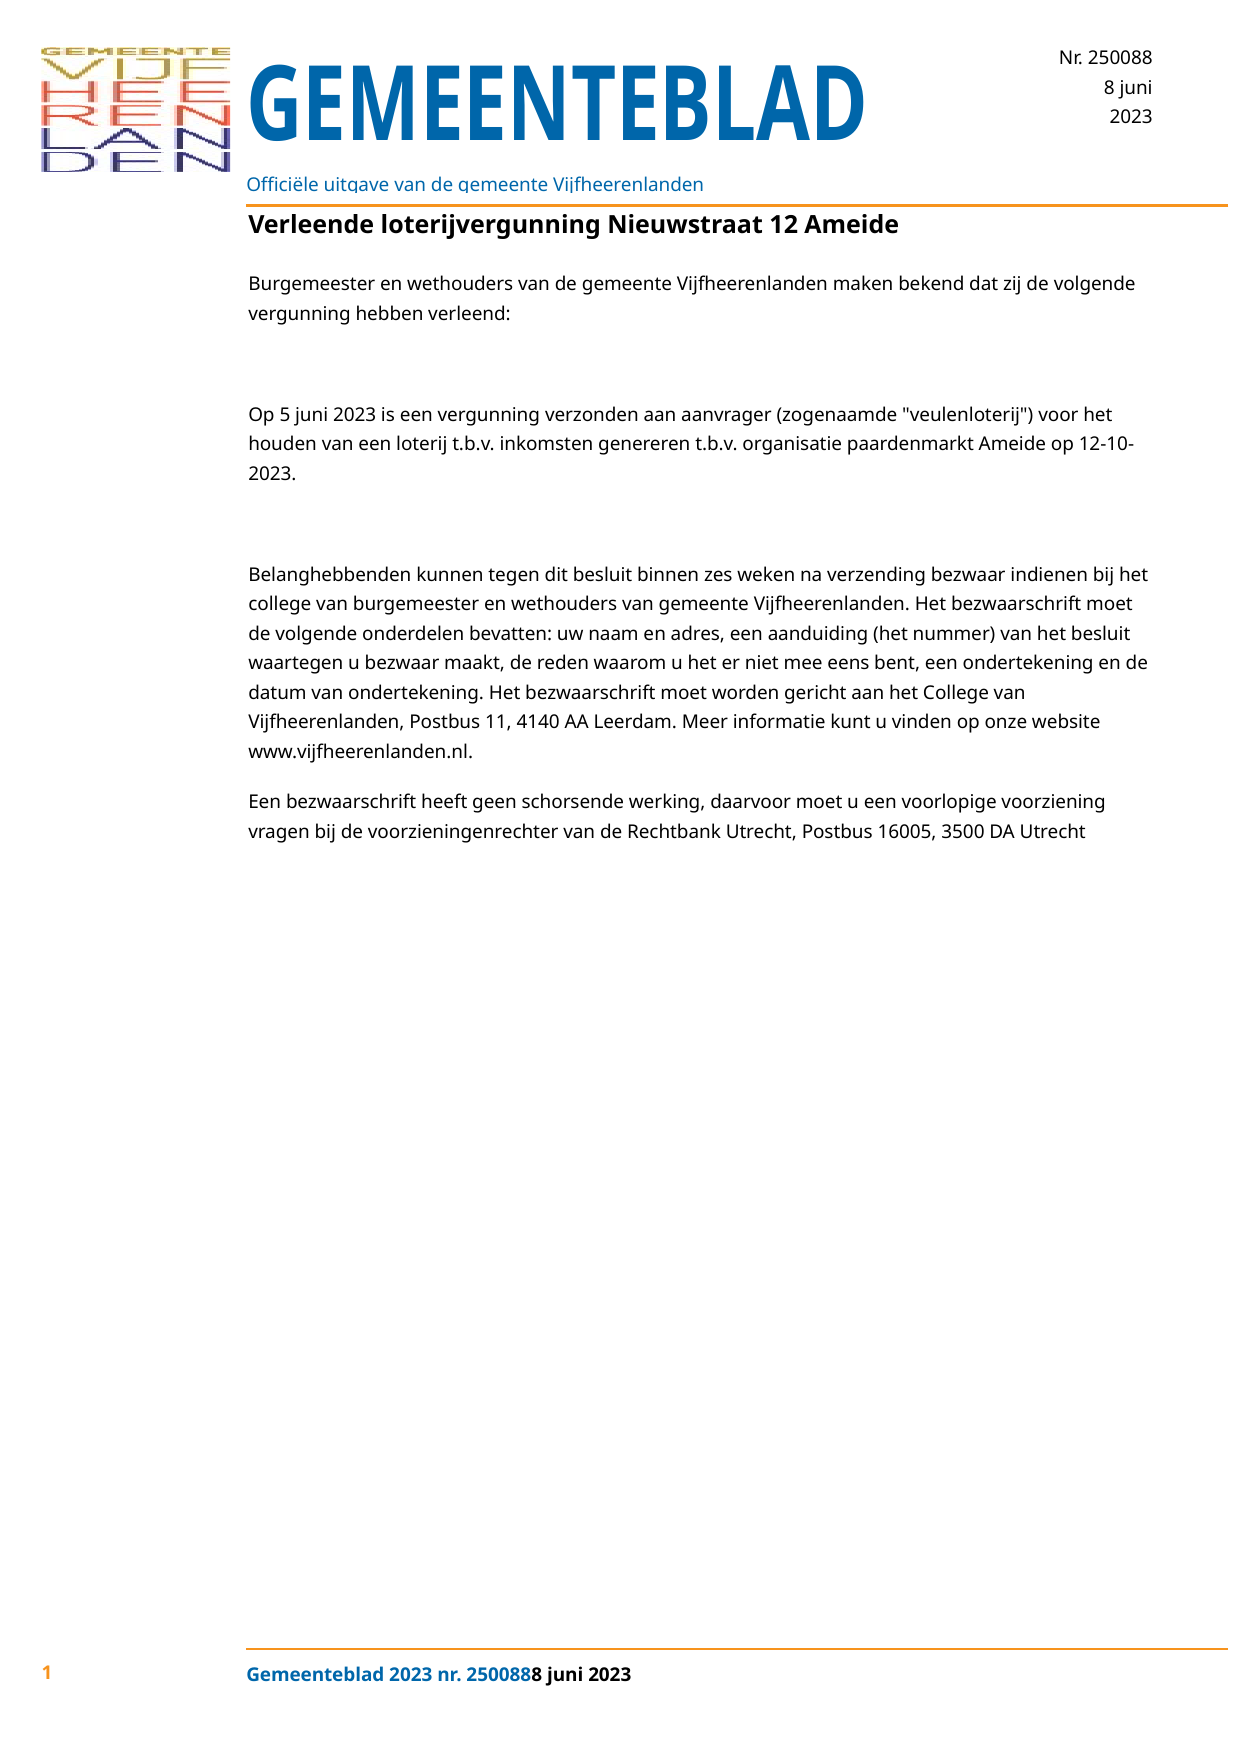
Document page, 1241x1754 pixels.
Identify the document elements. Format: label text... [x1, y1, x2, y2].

text Verleende loterijvergunning Nieuwstraat 12 Ameide [248, 207, 1152, 241]
text Een bezwaarschrift heeft geen schorsende werking, daarvoor moet u een voorlopige voorziening vragen bij de voorzieningenrechter van de Rechtbank Utrecht, Postbus 16005, 3500 DA Utrecht [248, 789, 1152, 844]
picture [41, 47, 231, 172]
text Burgemeester en wethouders van de gemeente Vijfheerenlanden maken bekend dat zij de volgende vergunning hebben verleend: [248, 270, 1152, 326]
text Belanghebbenden kunnen tegen dit besluit binnen zes weken na verzending bezwaar indienen bij het college van burgemeester en wethouders van gemeente Vijfheerenlanden. Het bezwaarschrift moet de volgende onderdelen bevatten: uw naam en adres, een aanduiding (het nummer) van het besluit waartegen u bezwaar maakt, de reden waarom u het er niet mee eens bent, een ondertekening en de datum van ondertekening. Het bezwaarschrift moet worden gericht aan het College van Vijfheerenlanden, Postbus 11, 4140 AA Leerdam. Meer informatie kunt u vinden op onze website www.vijfheerenlanden.nl. [248, 561, 1152, 764]
text Op 5 juni 2023 is een vergunning verzonden aan aanvrager (zogenaamde "veulenloterij") voor het houden van een loterij t.b.v. inkomsten genereren t.b.v. organisatie paardenmarkt Ameide op 12-10-2023. [248, 401, 1152, 486]
